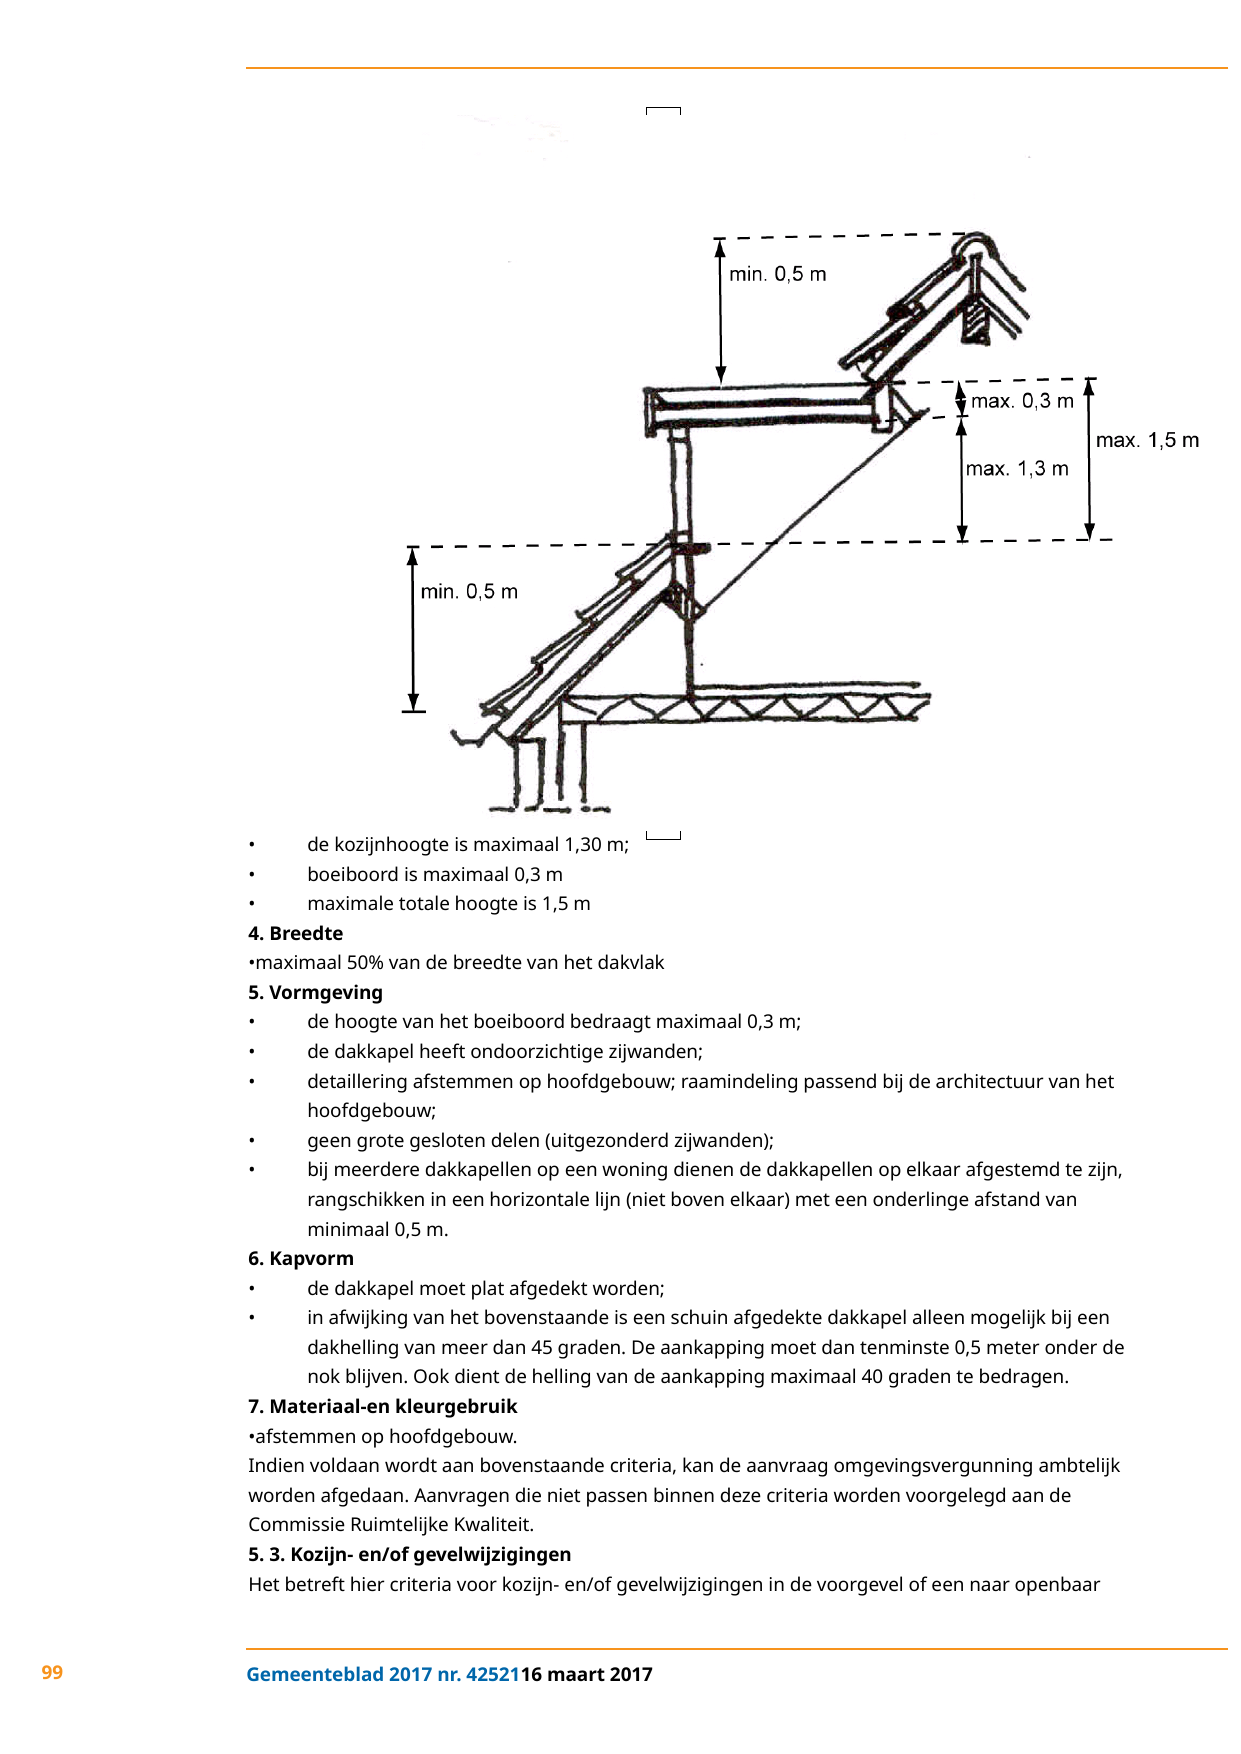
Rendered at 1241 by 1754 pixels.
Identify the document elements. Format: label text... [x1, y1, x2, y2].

text •afstemmen op hoofdgebouw. [248, 1423, 1152, 1448]
list de kozijnhoogte is maximaal 1,30 m; [248, 95, 1152, 857]
list bij meerdere dakkapellen op een woning dienen de dakkapellen op elkaar afgestemd te zijn, rangschikken in een horizontale lijn (niet boven elkaar) met een onderlinge afstand van minimaal 0,5 m. [248, 1157, 1152, 1241]
text 5. 3. Kozijn- en/of gevelwijzigingen [248, 1541, 1152, 1567]
list de dakkapel moet plat afgedekt worden; [248, 1275, 1152, 1301]
text •maximaal 50% van de breedte van het dakvlak [248, 949, 1152, 975]
text 5. Vormgeving [248, 979, 1152, 1005]
list maximale totale hoogte is 1,5 m [248, 890, 1152, 916]
text 7. Materiaal-en kleurgebruik [248, 1393, 1152, 1419]
text Indien voldaan wordt aan bovenstaande criteria, kan de aanvraag omgevingsvergunning ambtelijk worden afgedaan. Aanvragen die niet passen binnen deze criteria worden voorgelegd aan de Commissie Ruimtelijke Kwaliteit. [248, 1452, 1152, 1537]
list detaillering afstemmen op hoofdgebouw; raamindeling passend bij de architectuur van het hoofdgebouw; [248, 1068, 1152, 1123]
list in afwijking van het bovenstaande is een schuin afgedekte dakkapel alleen mogelijk bij een dakhelling van meer dan 45 graden. De aankapping moet dan tenminste 0,5 meter onder de nok blijven. Ook dient de helling van de aankapping maximaal 40 graden te bedragen. [248, 1304, 1152, 1389]
text Het betreft hier criteria voor kozijn- en/of gevelwijzigingen in de voorgevel of een naar openbaar [248, 1571, 1152, 1596]
list geen grote gesloten delen (uitgezonderd zijwanden); [248, 1127, 1152, 1153]
text 6. Kapvorm [248, 1245, 1152, 1271]
picture [336, 115, 1240, 831]
picture [41, 47, 231, 172]
list boeiboord is maximaal 0,3 m [248, 861, 1152, 886]
list de dakkapel heeft ondoorzichtige zijwanden; [248, 1038, 1152, 1064]
list de hoogte van het boeiboord bedraagt maximaal 0,3 m; [248, 1009, 1152, 1034]
text 4. Breedte [248, 920, 1152, 946]
